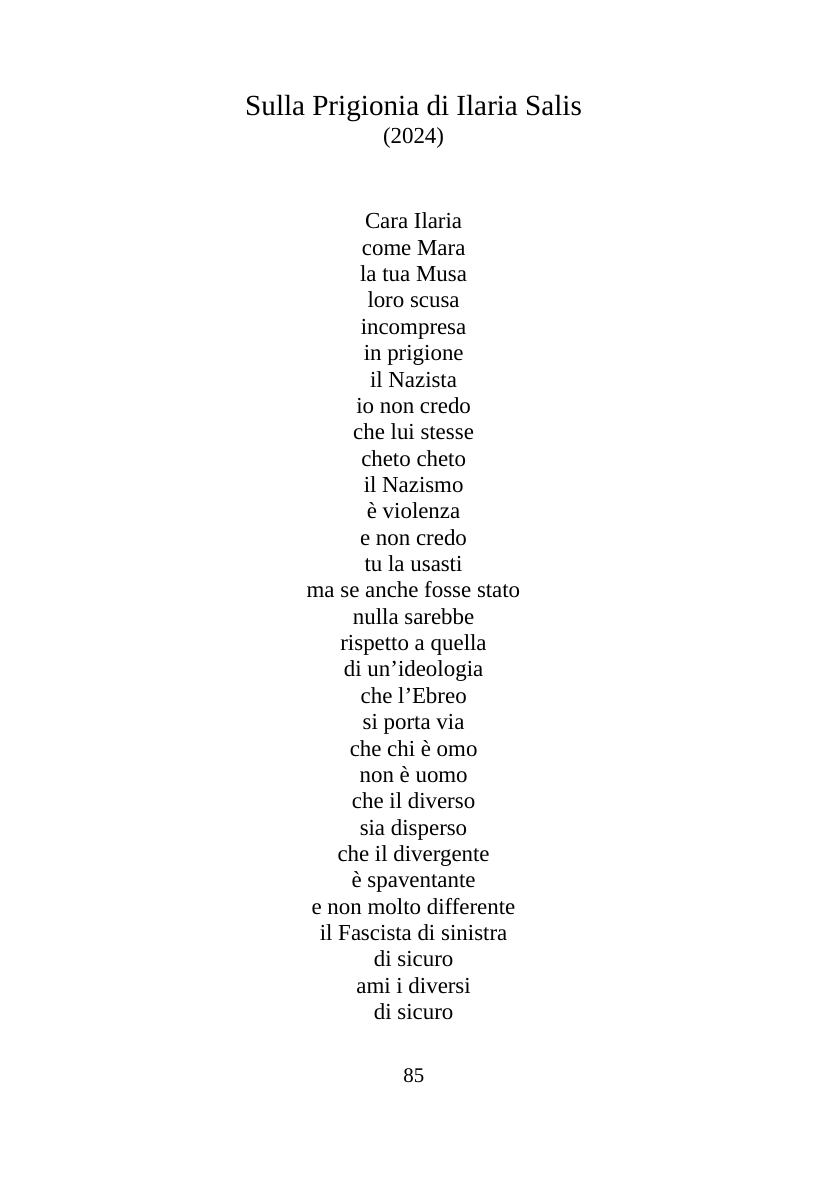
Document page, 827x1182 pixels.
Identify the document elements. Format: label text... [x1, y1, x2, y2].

text ami i diversi [88, 972, 738, 998]
text di sicuro [88, 945, 738, 972]
text come Mara [88, 234, 738, 260]
text Cara Ilaria [88, 207, 738, 234]
text che l’Ebreo [88, 682, 738, 708]
text ma se anche fosse stato [88, 576, 738, 603]
text incompresa [88, 313, 738, 339]
text che chi è omo [88, 734, 738, 761]
text si porta via [88, 708, 738, 734]
text il Nazismo [88, 471, 738, 497]
text e non credo [88, 524, 738, 550]
text e non molto differente [88, 893, 738, 919]
text che il divergente [88, 840, 738, 866]
text tu la usasti [88, 550, 738, 576]
text io non credo [88, 392, 738, 418]
text è spaventante [88, 866, 738, 893]
text in prigione [88, 339, 738, 366]
text la tua Musa [88, 260, 738, 287]
text rispetto a quella [88, 629, 738, 656]
text il Nazista [88, 366, 738, 392]
text il Fascista di sinistra [88, 919, 738, 945]
text nulla sarebbe [88, 603, 738, 629]
text di sicuro [88, 998, 738, 1024]
text Sulla Prigionia di Ilaria Salis (2024) [88, 88, 738, 148]
text che il diverso [88, 787, 738, 814]
text sia disperso [88, 814, 738, 840]
text cheto cheto [88, 445, 738, 471]
text di un’ideologia [88, 656, 738, 682]
text non è uomo [88, 761, 738, 787]
text è violenza [88, 497, 738, 524]
text loro scusa [88, 287, 738, 313]
text che lui stesse [88, 418, 738, 445]
